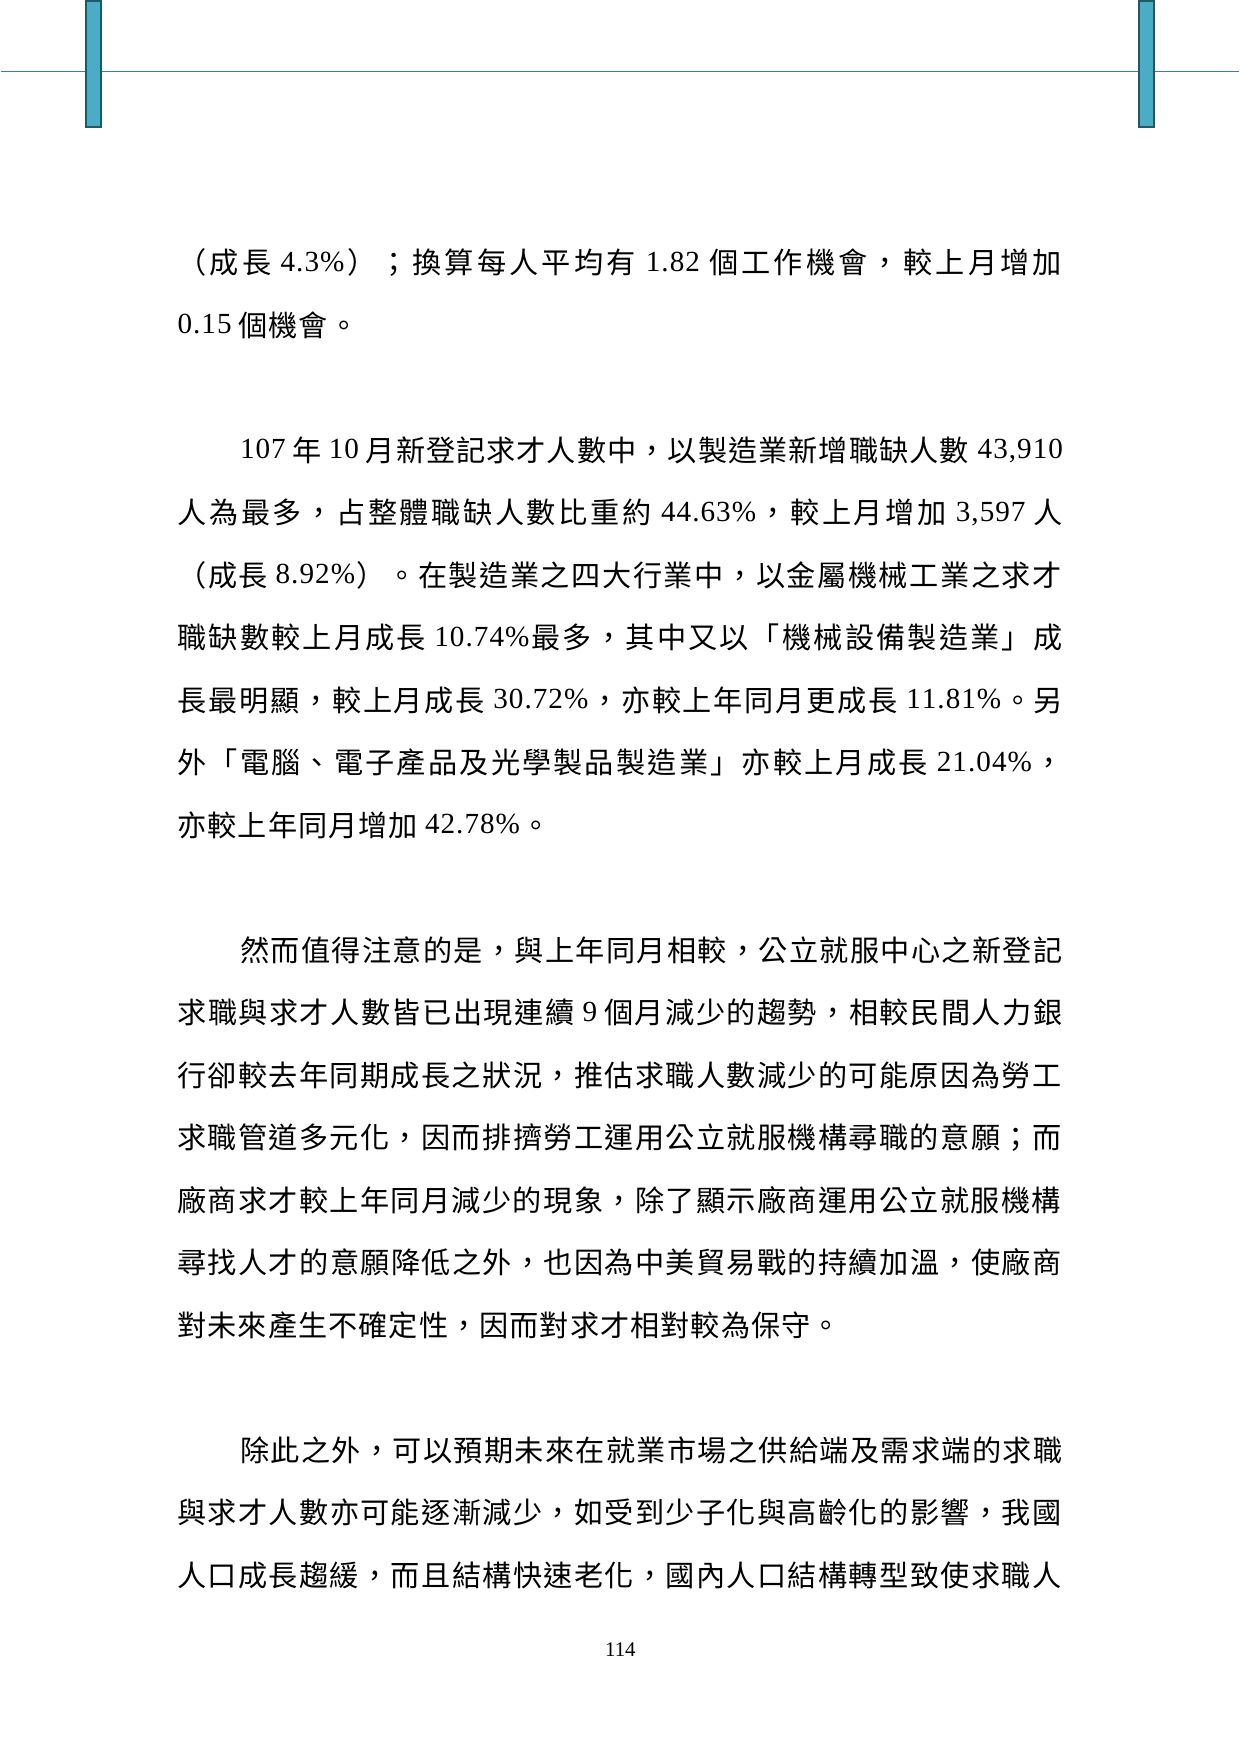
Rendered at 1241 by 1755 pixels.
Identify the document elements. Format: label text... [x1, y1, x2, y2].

text （成長4.3%）；換算每人平均有1.82個工作機會，較上月增加0.15個機會。 [177, 219, 1063, 344]
text 107年10月新登記求才人數中，以製造業新增職缺人數43,910人為最多，占整體職缺人數比重約44.63%，較上月增加3,597人（成長8.92%）。在製造業之四大行業中，以金屬機械工業之求才職缺數較上月成長10.74%最多，其中又以「機械設備製造業」成長最明顯，較上月成長30.72%，亦較上年同月更成長11.81%。另外「電腦、電子產品及光學製品製造業」亦較上月成長21.04%，亦較上年同月增加42.78%。 [177, 407, 1063, 844]
text 然而值得注意的是，與上年同月相較，公立就服中心之新登記求職與求才人數皆已出現連續9個月減少的趨勢，相較民間人力銀行卻較去年同期成長之狀況，推估求職人數減少的可能原因為勞工求職管道多元化，因而排擠勞工運用公立就服機構尋職的意願；而廠商求才較上年同月減少的現象，除了顯示廠商運用公立就服機構尋找人才的意願降低之外，也因為中美貿易戰的持續加溫，使廠商對未來產生不確定性，因而對求才相對較為保守。 [177, 907, 1063, 1344]
text 除此之外，可以預期未來在就業市場之供給端及需求端的求職與求才人數亦可能逐漸減少，如受到少子化與高齡化的影響，我國人口成長趨緩，而且結構快速老化，國內人口結構轉型致使求職人 [177, 1407, 1063, 1594]
